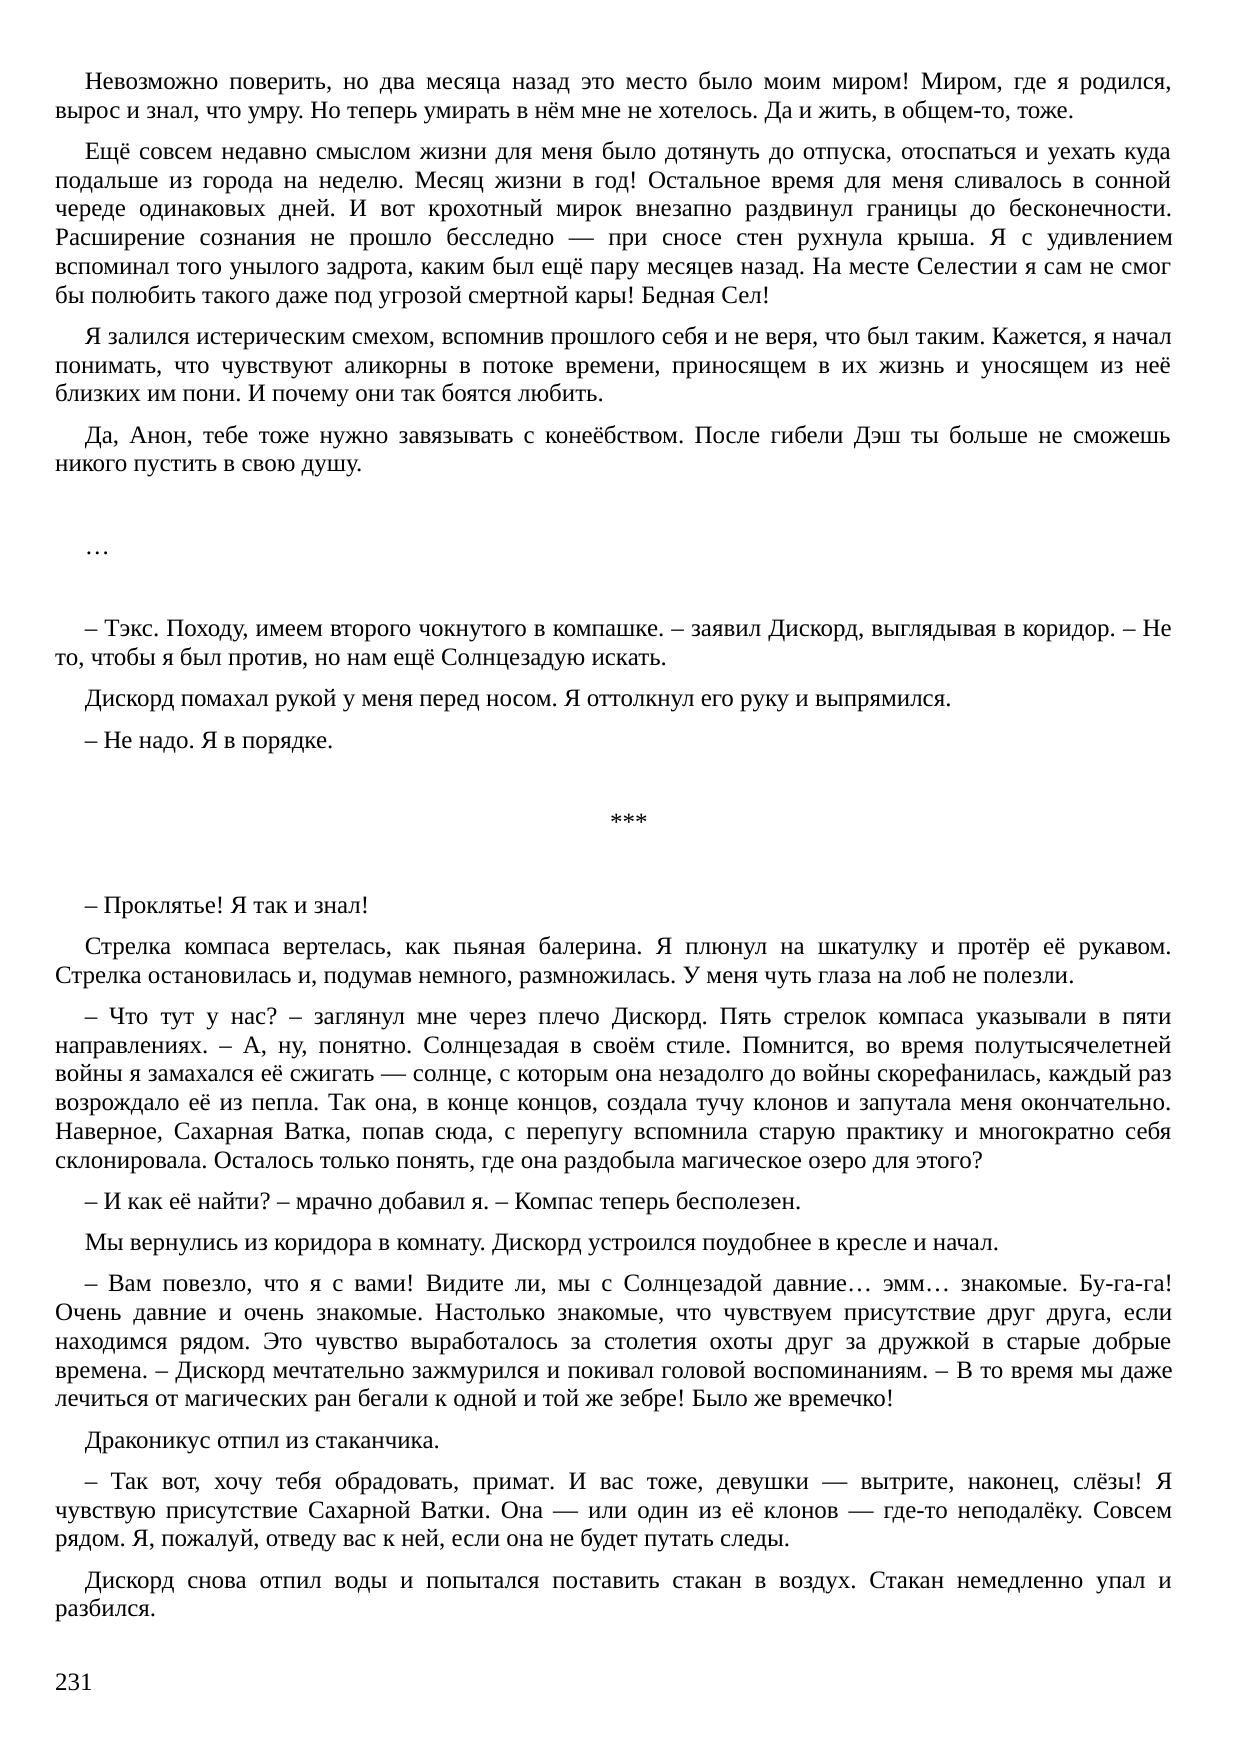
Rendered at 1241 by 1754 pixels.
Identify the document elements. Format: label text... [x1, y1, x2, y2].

text – Вам повезло, что я с вами! Видите ли, мы с Солнцезадой давние… эмм… знакомые. Бу-га-га! Очень давние и очень знакомые. Настолько знакомые, что чувствуем присутствие друг друга, если находимся рядом. Это чувство выработалось за столетия охоты друг за дружкой в старые добрые времена. – Дискорд мечтательно зажмурился и покивал головой воспоминаниям. – В то время мы даже лечиться от магических ран бегали к одной и той же зебре! Было же времечко! [55, 1268, 1173, 1412]
text – Так вот, хочу тебя обрадовать, примат. И вас тоже, девушки — вытрите, наконец, слёзы! Я чувствую присутствие Сахарной Ватки. Она — или один из её клонов — где-то неподалёку. Совсем рядом. Я, пожалуй, отведу вас к ней, если она не будет путать следы. [55, 1466, 1173, 1552]
text – Не надо. Я в порядке. [55, 725, 1173, 753]
text Дискорд помахал рукой у меня перед носом. Я оттолкнул его руку и выпрямился. [55, 683, 1173, 712]
text Я залился истерическим смехом, вспомнив прошлого себя и не веря, что был таким. Кажется, я начал понимать, что чувствуют аликорны в потоке времени, приносящем в их жизнь и уносящем из неё близких им пони. И почему они так боятся любить. [55, 321, 1173, 407]
text – Что тут у нас? – заглянул мне через плечо Дискорд. Пять стрелок компаса указывали в пяти направлениях. – А, ну, понятно. Солнцезадая в своём стиле. Помнится, во время полутысячелетней войны я замахался её сжигать — солнце, с которым она незадолго до войны скорефанилась, каждый раз возрождало её из пепла. Так она, в конце концов, создала тучу клонов и запутала меня окончательно. Наверное, Сахарная Ватка, попав сюда, с перепугу вспомнила старую практику и многократно себя склонировала. Осталось только понять, где она раздобыла магическое озеро для этого? [55, 1001, 1173, 1173]
text Да, Анон, тебе тоже нужно завязывать с конеёбством. После гибели Дэш ты больше не сможешь никого пустить в свою душу. [55, 420, 1173, 477]
text Стрелка компаса вертелась, как пьяная балерина. Я плюнул на шкатулку и протёр её рукавом. Стрелка остановилась и, подумав немного, размножилась. У меня чуть глаза на лоб не полезли. [55, 931, 1173, 988]
text – Тэкс. Походу, имеем второго чокнутого в компашке. – заявил Дискорд, выглядывая в коридор. – Не то, чтобы я был против, но нам ещё Солнцезадую искать. [55, 613, 1173, 671]
text Ещё совсем недавно смыслом жизни для меня было дотянуть до отпуска, отоспаться и уехать куда подальше из города на неделю. Месяц жизни в год! Остальное время для меня сливалось в сонной череде одинаковых дней. И вот крохотный мирок внезапно раздвинул границы до бесконечности. Расширение сознания не прошло бесследно — при сносе стен рухнула крыша. Я с удивлением вспоминал того унылого задрота, каким был ещё пару месяцев назад. На месте Селестии я сам не смог бы полюбить такого даже под угрозой смертной кары! Бедная Сел! [55, 136, 1173, 308]
text – И как её найти? – мрачно добавил я. – Компас теперь бесполезен. [55, 1186, 1173, 1215]
text *** [55, 807, 1173, 836]
text … [55, 531, 1173, 560]
text – Проклятье! Я так и знал! [55, 890, 1173, 918]
text Дискорд снова отпил воды и попытался поставить стакан в воздух. Стакан немедленно упал и разбился. [55, 1565, 1173, 1622]
text Драконикус отпил из стаканчика. [55, 1425, 1173, 1453]
text Мы вернулись из коридора в комнату. Дискорд устроился поудобнее в кресле и начал. [55, 1227, 1173, 1256]
text Невозможно поверить, но два месяца назад это место было моим миром! Миром, где я родился, вырос и знал, что умру. Но теперь умирать в нём мне не хотелось. Да и жить, в общем-то, тоже. [55, 66, 1173, 123]
